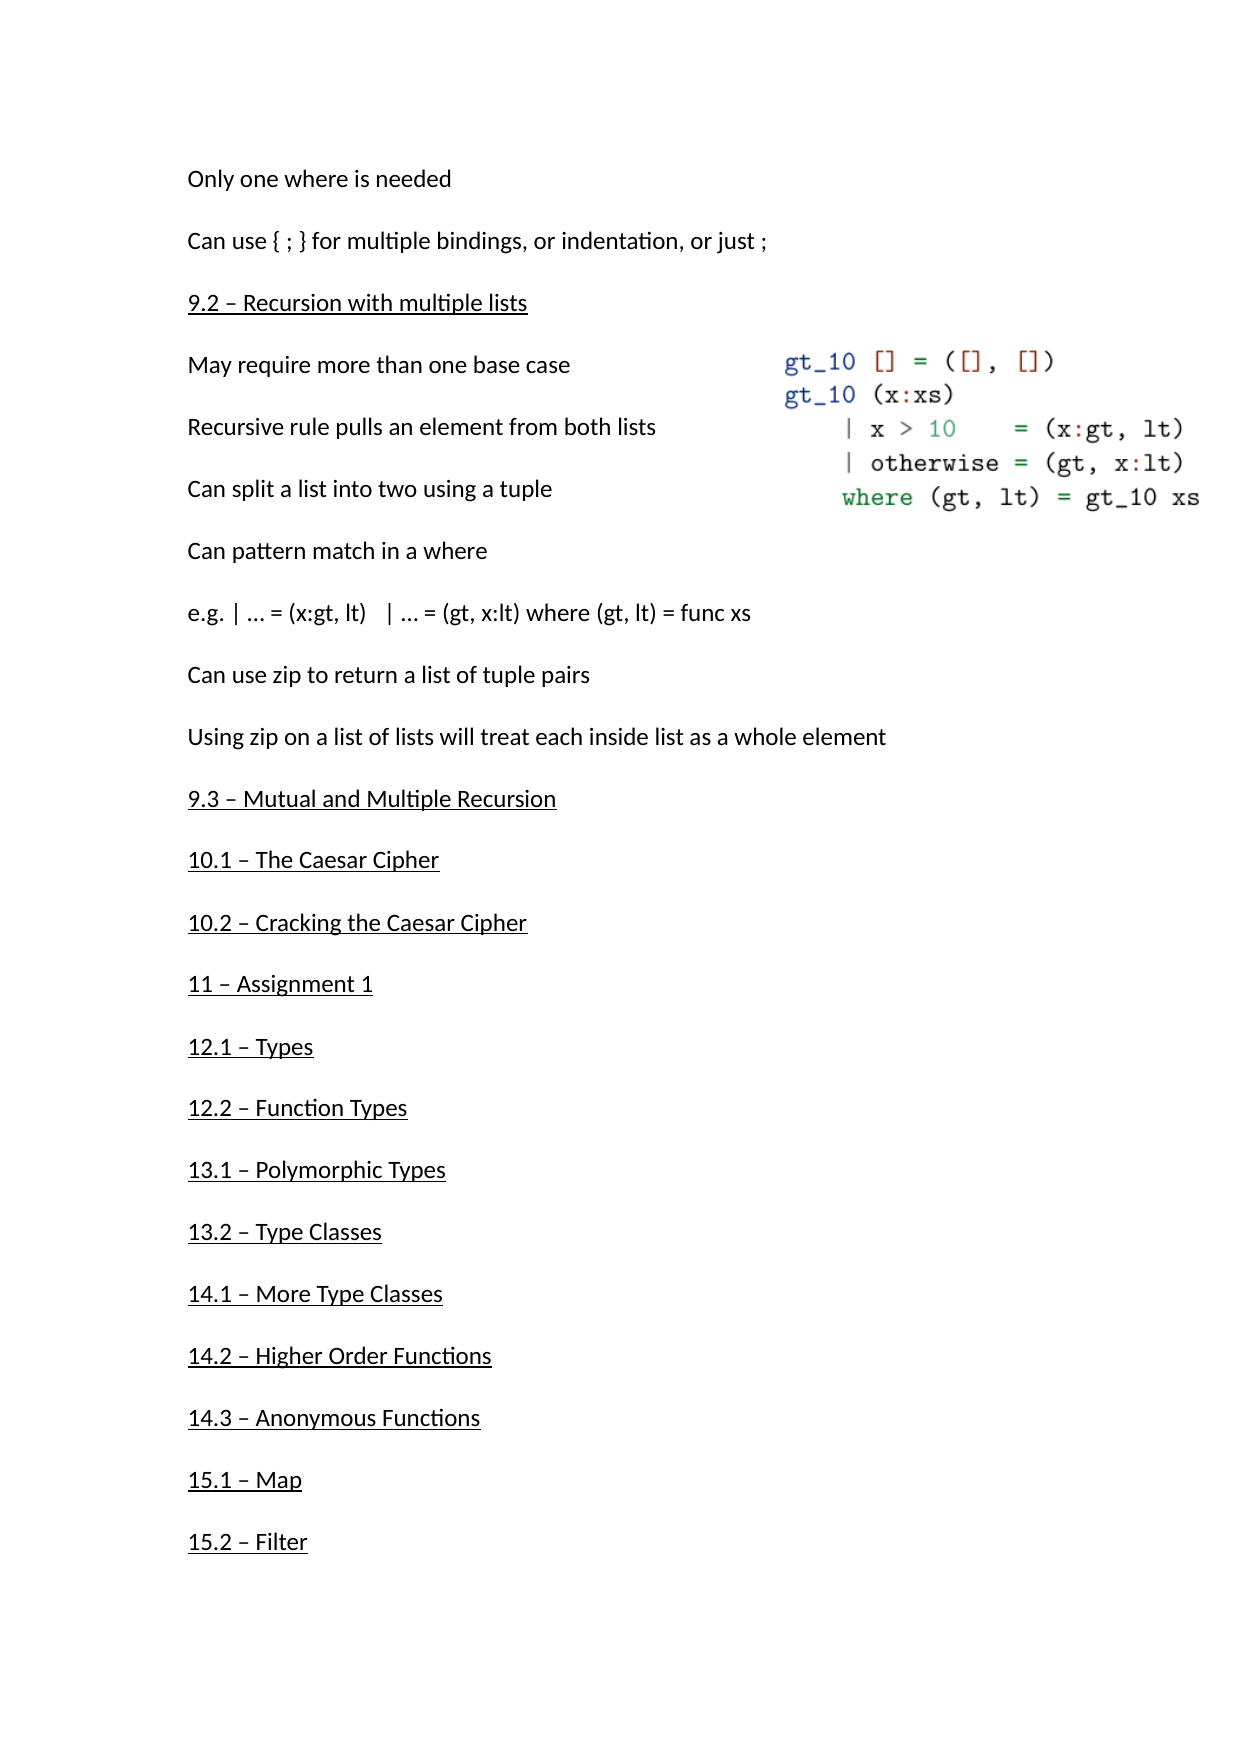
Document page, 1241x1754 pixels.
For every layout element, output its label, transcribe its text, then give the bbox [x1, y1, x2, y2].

text 12.2 – Function Types [187, 1092, 1053, 1124]
text 14.1 – More Type Classes [187, 1278, 1053, 1310]
text Only one where is needed [187, 162, 1053, 194]
text Can pattern match in a where [187, 534, 1053, 566]
text Can use zip to return a list of tuple pairs [187, 658, 1053, 690]
text 15.1 – Map [187, 1463, 1053, 1496]
text Recursive rule pulls an element from both lists [187, 410, 771, 442]
text 9.3 – Mutual and Multiple Recursion [187, 782, 1053, 814]
text 13.2 – Type Classes [187, 1216, 1053, 1248]
text 14.3 – Anonymous Functions [187, 1402, 1053, 1434]
text 9.2 – Recursion with multiple lists [187, 286, 1053, 318]
text Using zip on a list of lists will treat each inside list as a whole element [187, 720, 1053, 752]
text 11 – Assignment 1 [187, 968, 1053, 1000]
text Can split a list into two using a tuple [187, 472, 771, 504]
picture [771, 339, 1227, 531]
text Can use { ; } for multiple bindings, or indentation, or just ; [187, 224, 1053, 256]
text 10.1 – The Caesar Cipher [187, 844, 1053, 876]
text 14.2 – Higher Order Functions [187, 1339, 1053, 1372]
text e.g. | … = (x:gt, lt) | … = (gt, x:lt) where (gt, lt) = func xs [187, 596, 1053, 628]
text May require more than one base case [187, 348, 771, 380]
text 15.2 – Filter [187, 1526, 1053, 1558]
text 13.1 – Polymorphic Types [187, 1154, 1053, 1186]
text 12.1 – Types [187, 1030, 1053, 1062]
text 10.2 – Cracking the Caesar Cipher [187, 906, 1053, 938]
